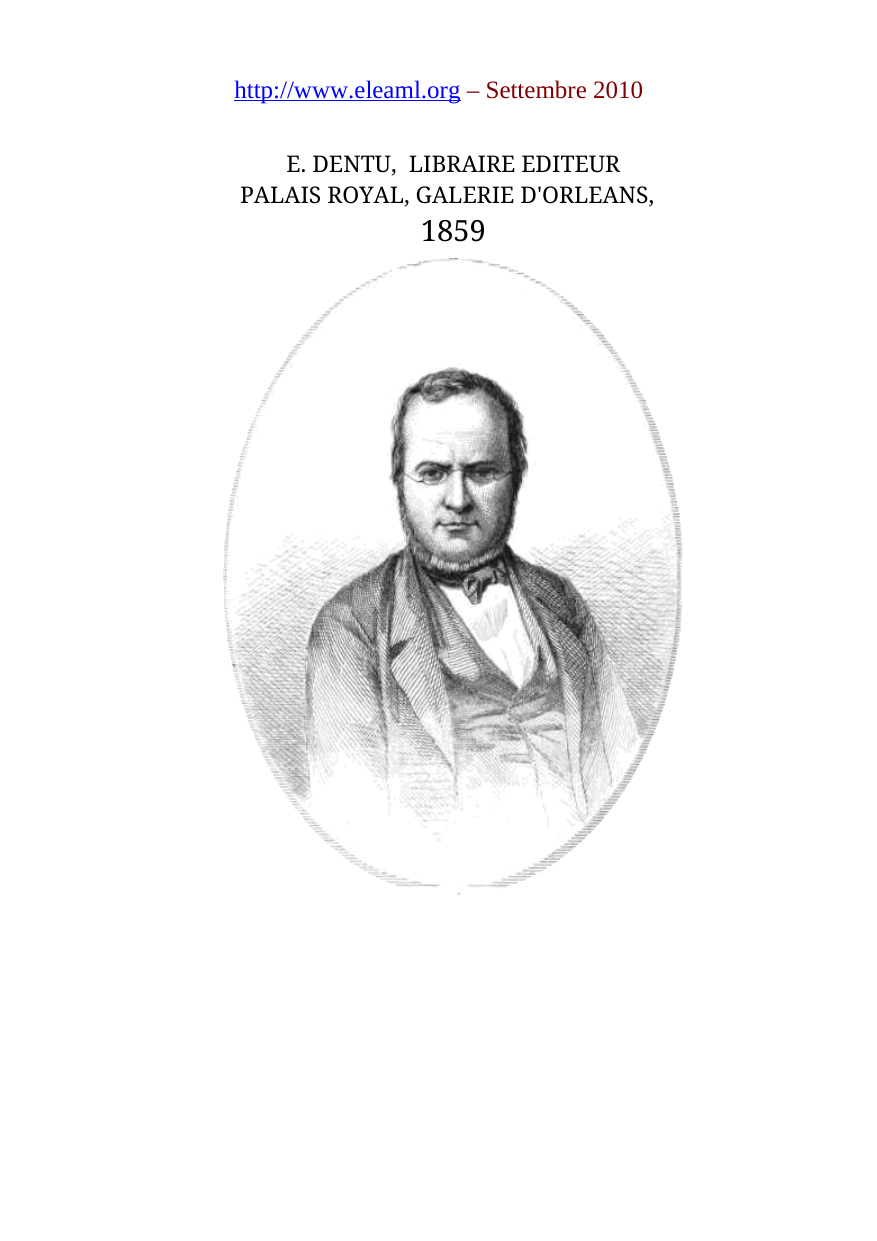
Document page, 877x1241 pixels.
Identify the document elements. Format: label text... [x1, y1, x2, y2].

text 1859 [148, 210, 729, 250]
text PALAIS ROYAL, GALERIE D'ORLEANS, [148, 179, 729, 210]
text E. DENTU, LIBRAIRE EDITEUR [148, 148, 729, 179]
picture [223, 258, 684, 896]
